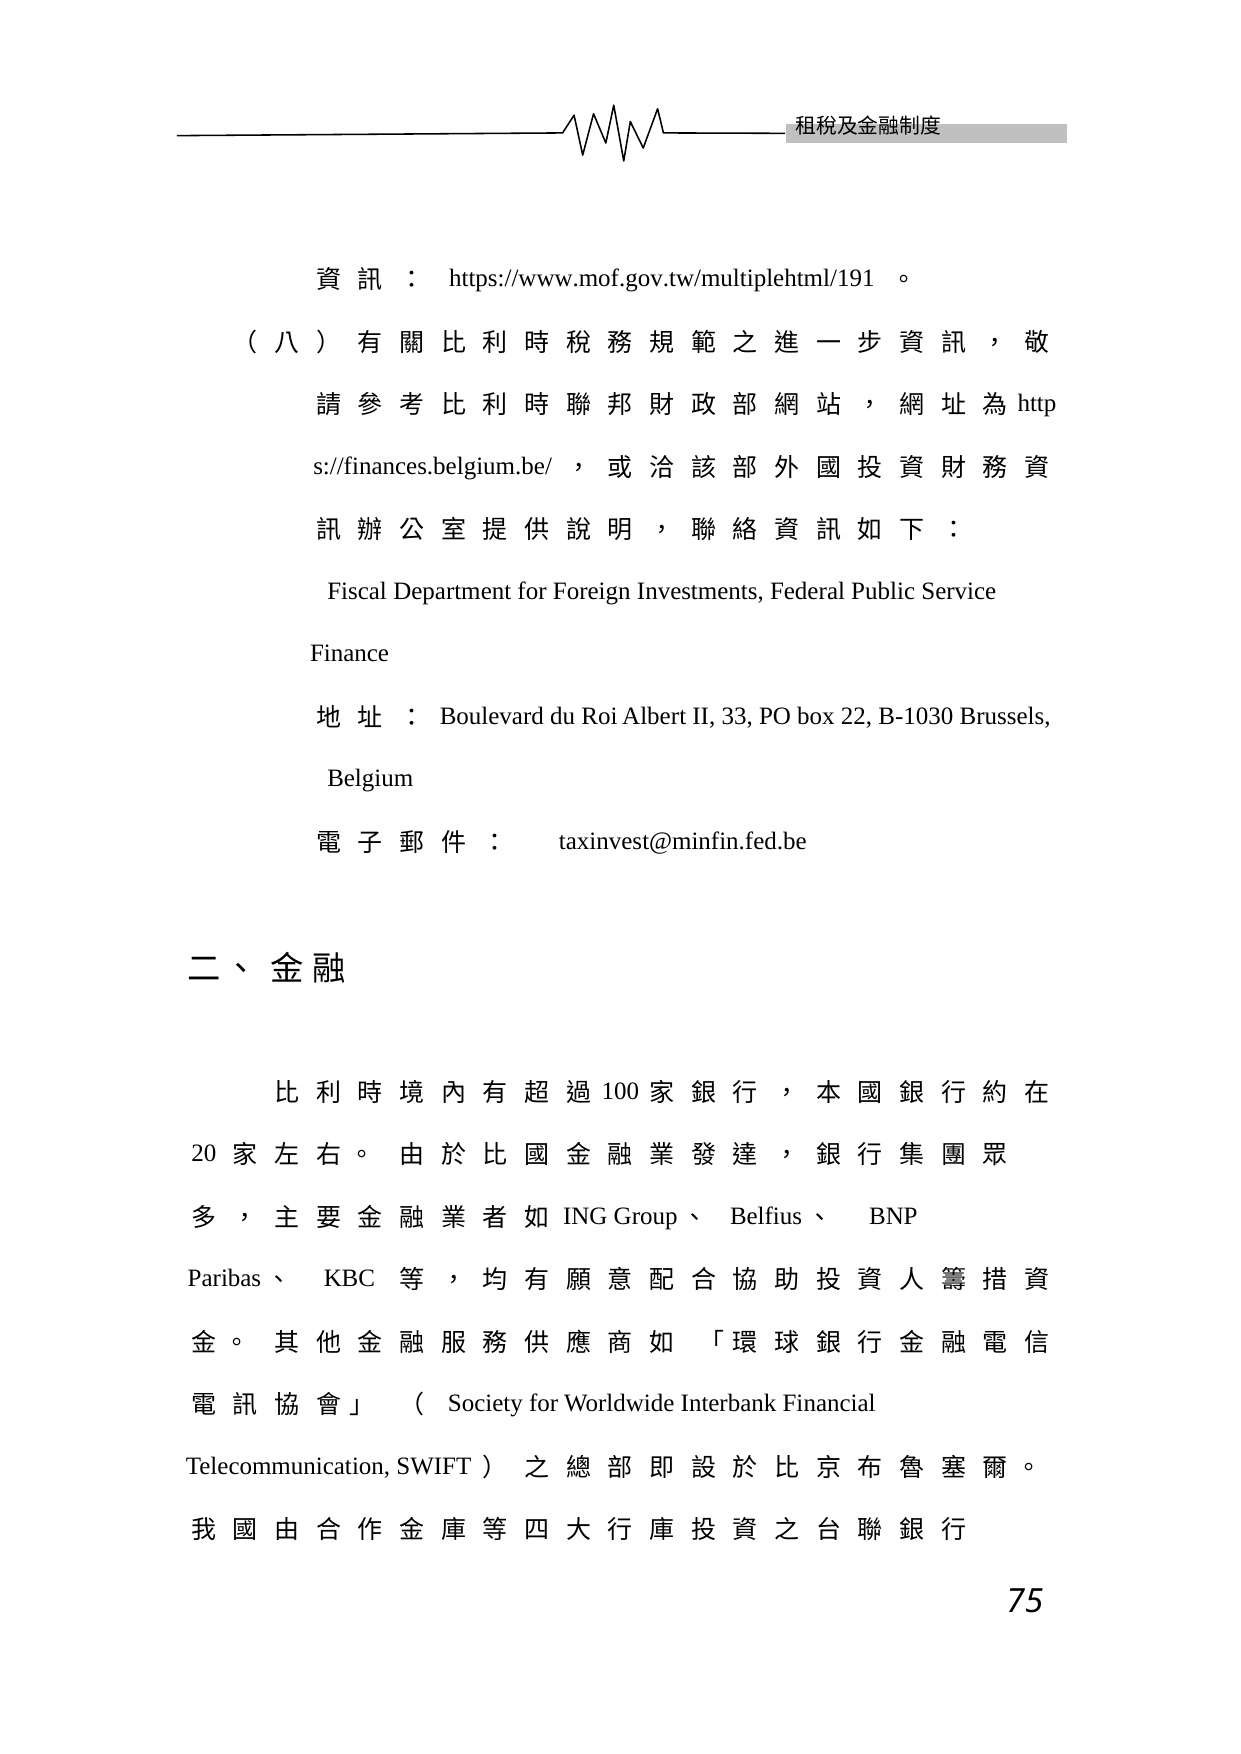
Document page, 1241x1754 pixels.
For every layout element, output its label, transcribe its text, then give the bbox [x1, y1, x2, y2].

text 比利時境內有超過100家銀行，本國銀行約在20家左右。由於比國金融業發達，銀行集團眾多，主要金融業者如ING Group、Belfius、BNP Paribas、KBC等，均有願意配合協助投資人籌措資金。其他金融服務供應商如「環球銀行金融電信電訊協會」（Society for Worldwide Interbank Financial Telecommunication, SWIFT）之總部即設於比京布魯塞爾。我國由合作金庫等四大行庫投資之台聯銀行 [183, 1049, 1058, 1549]
text （八）有關比利時稅務規範之進一步資訊，敬請參考比利時聯邦財政部網站，網址為https://finances.belgium.be/，或洽該部外國投資財務資訊辦公室提供說明，聯絡資訊如下： [207, 299, 1058, 549]
text 地址：Boulevard du Roi Albert II, 33, PO box 22, B-1030 Brussels, Belgium [281, 674, 1058, 799]
text 電子郵件： taxinvest@minfin.fed.be [281, 799, 1058, 861]
text 二、金融 [183, 924, 1058, 986]
text Fiscal Department for Foreign Investments, Federal Public Service Finance [281, 549, 1058, 674]
text 資訊：https://www.mof.gov.tw/multiplehtml/191。 [207, 236, 1058, 299]
